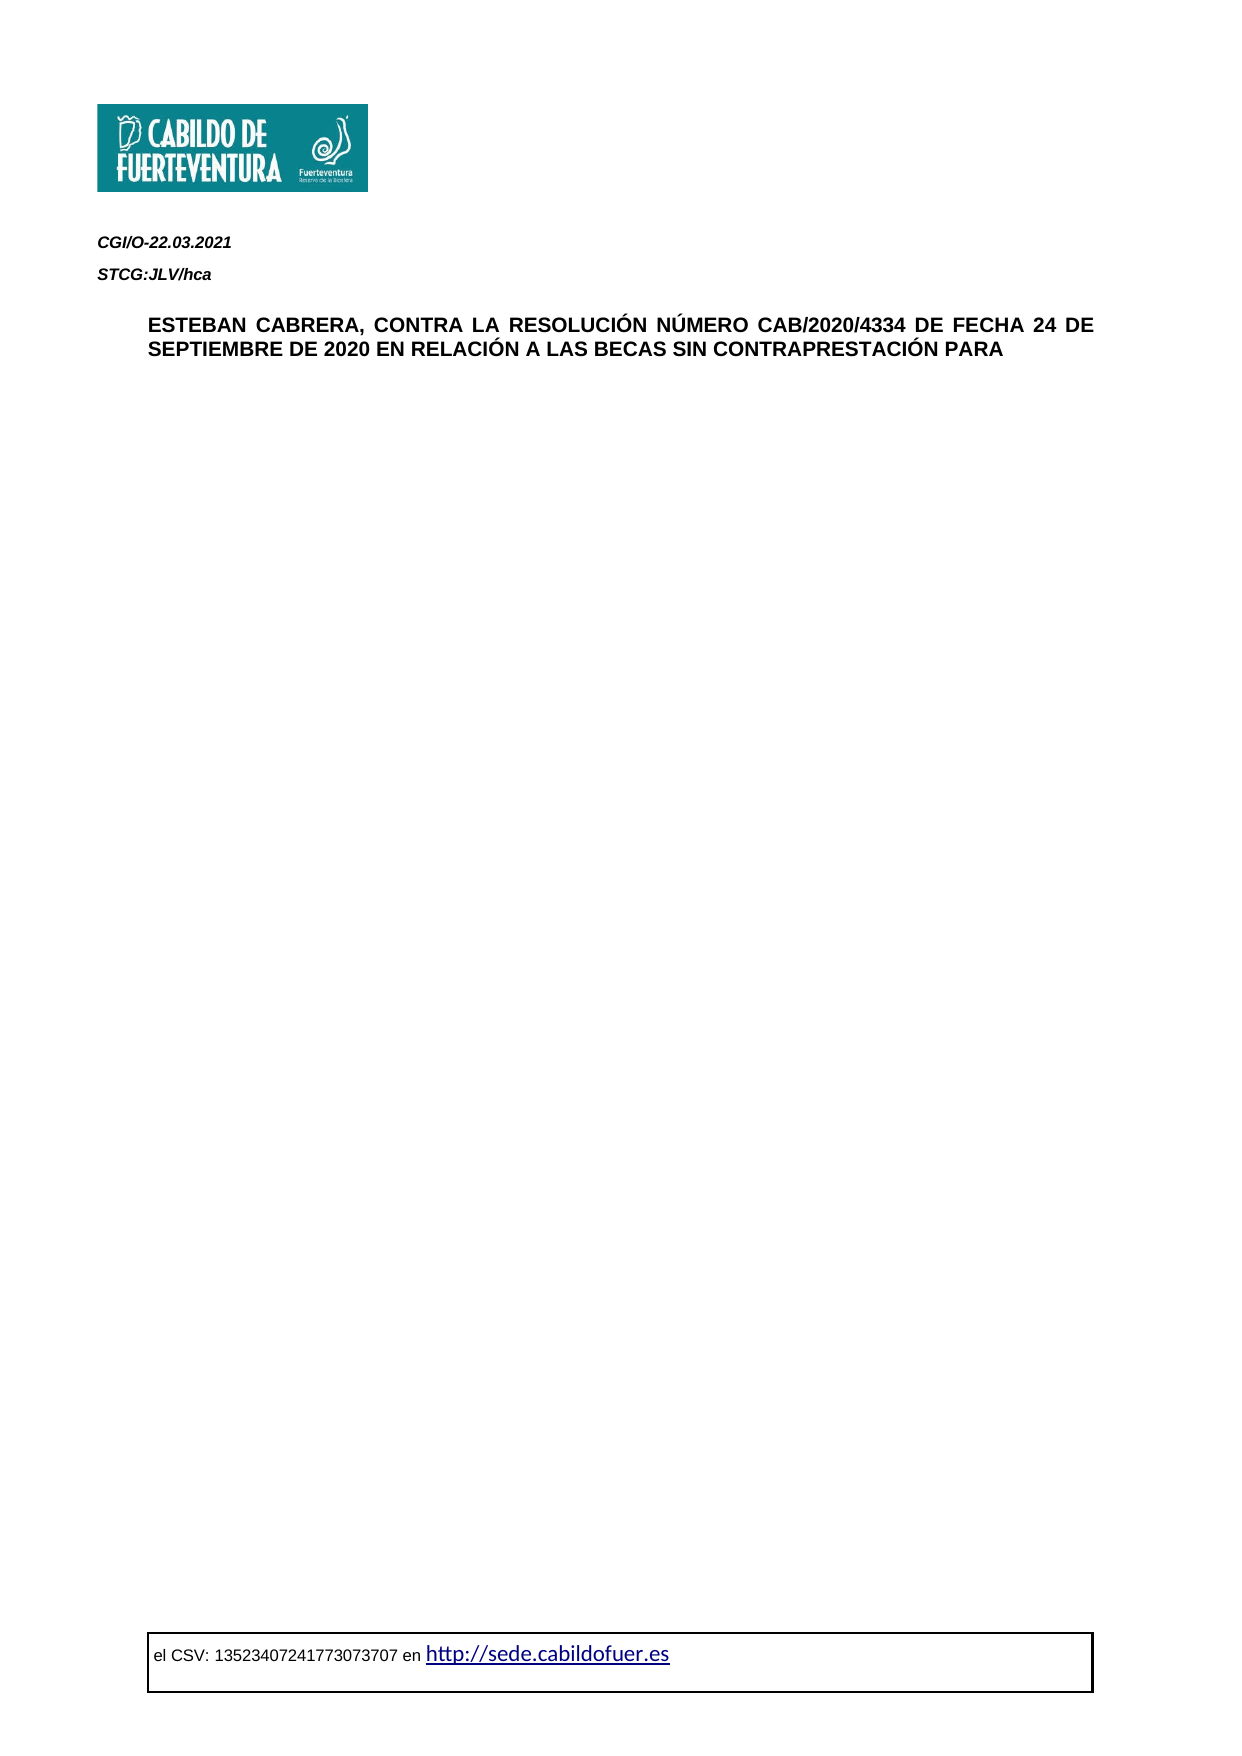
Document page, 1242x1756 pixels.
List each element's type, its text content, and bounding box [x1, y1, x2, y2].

subtitle ESTEBAN CABRERA, CONTRA LA RESOLUCIÓN NÚMERO CAB/2020/4334 DE FECHA 24 DE SEPTIEMBRE DE 2020 EN RELACIÓN A LAS BECAS SIN CONTRAPRESTACIÓN PARA [148, 313, 1094, 361]
